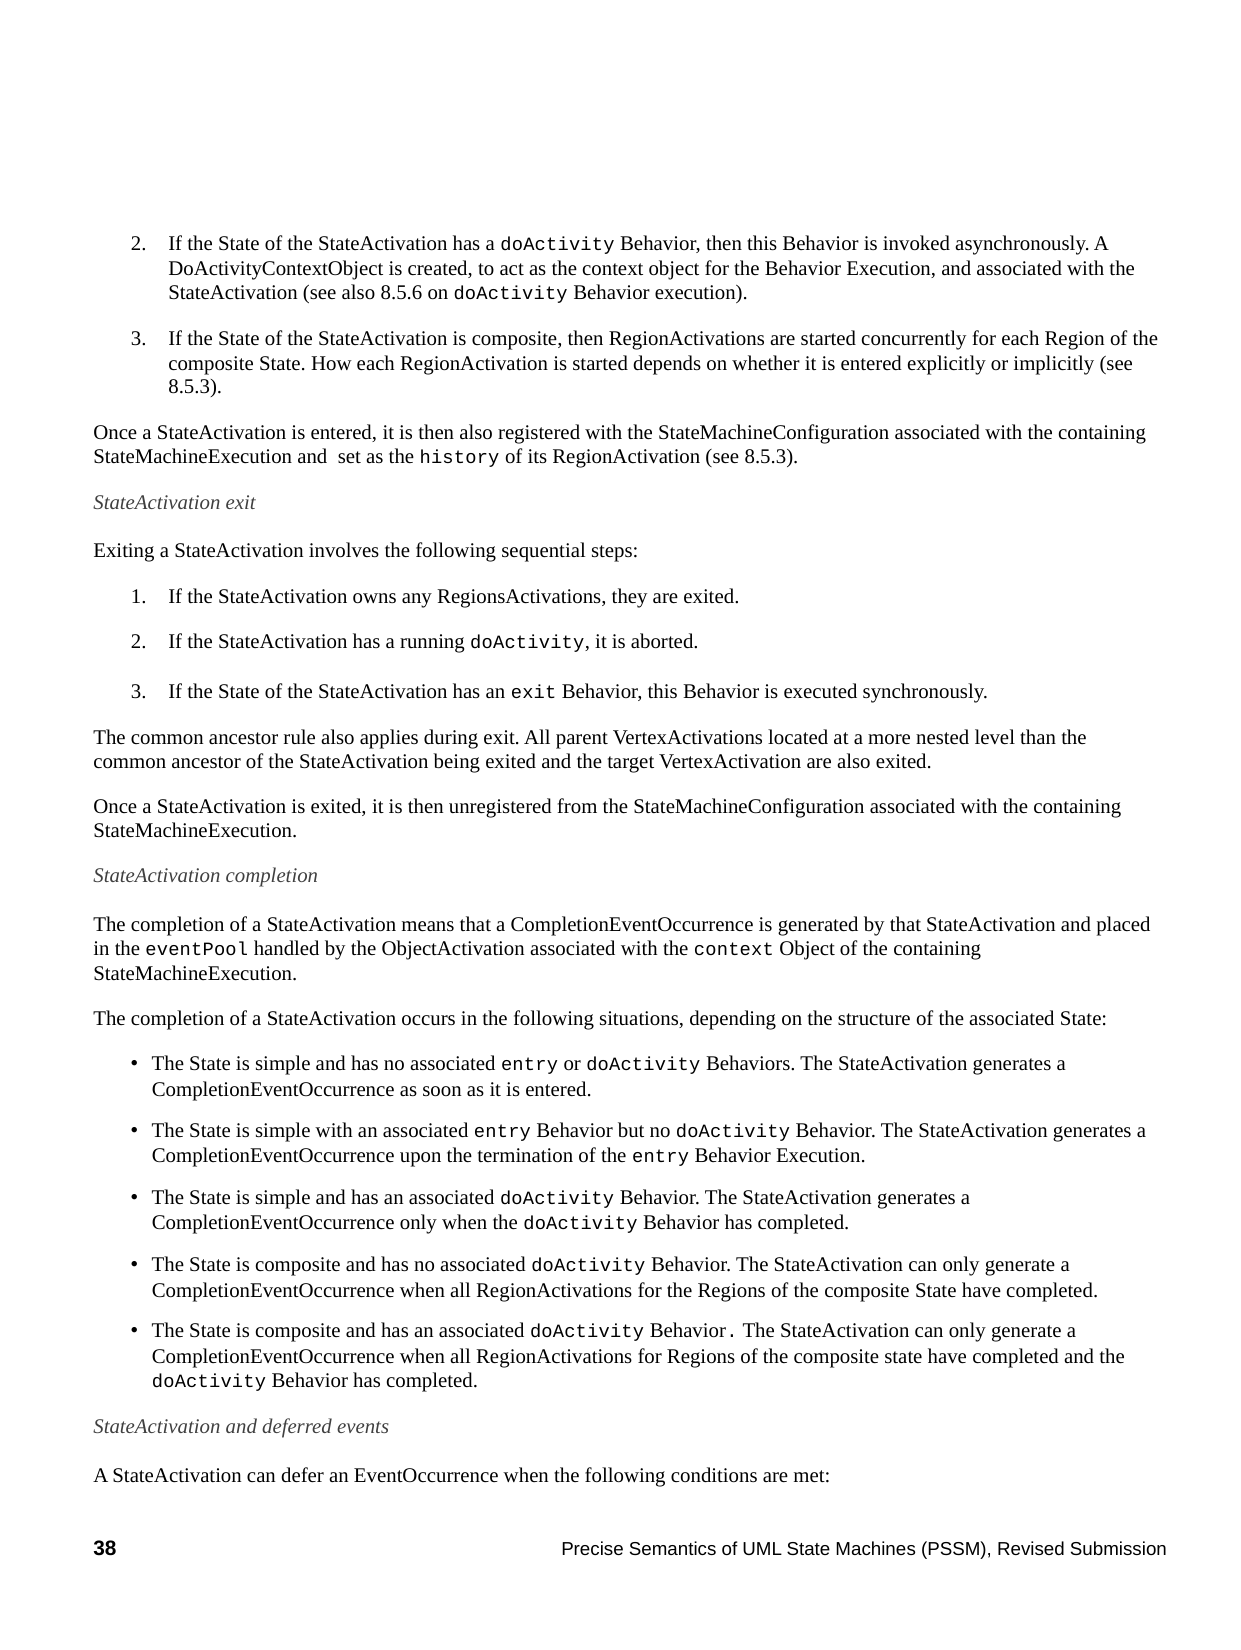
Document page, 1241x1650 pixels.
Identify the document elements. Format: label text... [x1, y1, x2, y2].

text Once a StateActivation is entered, it is then also registered with the StateMachineConfiguration associated with the containing StateMachineExecution and set as the history of its RegionActivation (see 8.5.3). [93, 419, 1164, 469]
list If the State of the StateActivation has a doActivity Behavior, then this Behavior is invoked asynchronously. A DoActivityContextObject is created, to act as the context object for the Behavior Execution, and associated with the StateActivation (see also 8.5.6 on doActivity Behavior execution). [131, 231, 1164, 305]
list The State is simple and has an associated doActivity Behavior. The StateActivation generates a CompletionEventOccurrence only when the doActivity Behavior has completed. [131, 1185, 1164, 1235]
text The completion of a StateActivation means that a CompletionEventOccurrence is generated by that StateActivation and placed in the eventPool handled by the ObjectActivation associated with the context Object of the containing StateMachineExecution. [93, 912, 1164, 985]
list The State is composite and has no associated doActivity Behavior. The StateActivation can only generate a CompletionEventOccurrence when all RegionActivations for the Regions of the composite State have completed. [131, 1252, 1164, 1302]
subtitle StateActivation exit [93, 490, 1164, 514]
list If the StateActivation owns any RegionsActivations, they are exited. [131, 583, 1164, 608]
list The State is simple and has no associated entry or doActivity Behaviors. The StateActivation generates a CompletionEventOccurrence as soon as it is entered. [131, 1051, 1164, 1101]
text A StateActivation can defer an EventOccurrence when the following conditions are met: [93, 1463, 1164, 1487]
list If the State of the StateActivation has an exit Behavior, this Behavior is executed synchronously. [131, 678, 1164, 704]
subtitle StateActivation and deferred events [93, 1414, 1164, 1438]
list The State is simple with an associated entry Behavior but no doActivity Behavior. The StateActivation generates a CompletionEventOccurrence upon the termination of the entry Behavior Execution. [131, 1118, 1164, 1168]
list If the StateActivation has a running doActivity, it is aborted. [131, 629, 1164, 654]
text The common ancestor rule also applies during exit. All parent VertexActivations located at a more nested level than the common ancestor of the StateActivation being exited and the target VertexActivation are also exited. [93, 725, 1164, 773]
subtitle StateActivation completion [93, 863, 1164, 887]
text Exiting a StateActivation involves the following sequential steps: [93, 538, 1164, 562]
text Once a StateActivation is exited, it is then unregistered from the StateMachineConfiguration associated with the containing StateMachineExecution. [93, 794, 1164, 842]
list If the State of the StateActivation is composite, then RegionActivations are started concurrently for each Region of the composite State. How each RegionActivation is started depends on whether it is entered explicitly or implicitly (see 8.5.3). [131, 326, 1164, 398]
text The completion of a StateActivation occurs in the following situations, depending on the structure of the associated State: [93, 1006, 1164, 1030]
list The State is composite and has an associated doActivity Behavior. The StateActivation can only generate a CompletionEventOccurrence when all RegionActivations for Regions of the composite state have completed and the doActivity Behavior has completed. [131, 1318, 1164, 1393]
